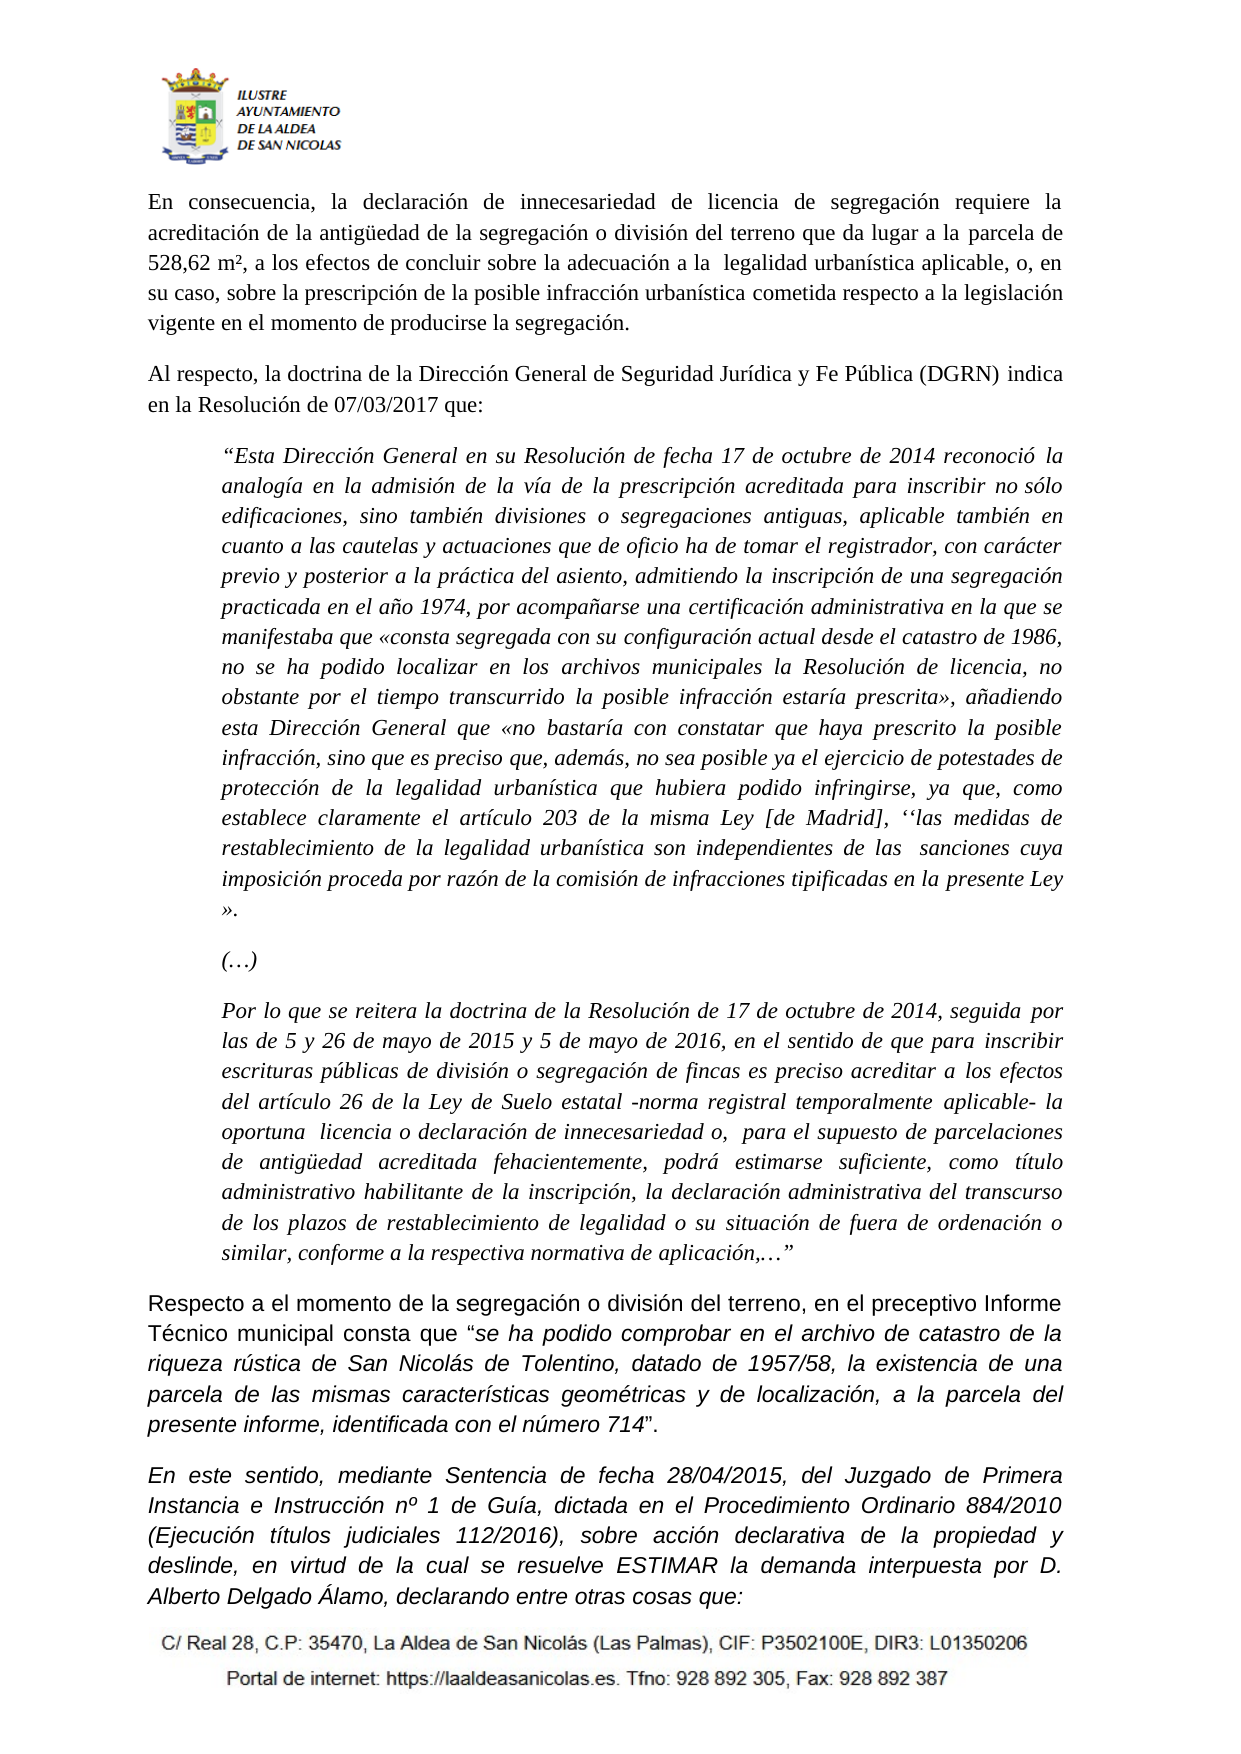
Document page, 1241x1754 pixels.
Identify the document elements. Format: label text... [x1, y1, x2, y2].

picture [148, 60, 357, 172]
text “Esta Dirección General en su Resolución de fecha 17 de octubre de 2014 reconoció la analogía en la admisión de la vía de la prescripción acreditada para inscribir no sólo edificaciones, sino también divisiones o segregaciones antiguas, aplicable también en cuanto a las cautelas y actuaciones que de oficio ha de tomar el registrador, con carácter previo y posterior a la práctica del asiento, admitiendo la inscripción de una segregación practicada en el año 1974, por acompañarse una certificación administrativa en la que se manifestaba que «consta segregada con su configuración actual desde el catastro de 1986, no se ha podido localizar en los archivos municipales la Resolución de licencia, no obstante por el tiempo transcurrido la posible infracción estaría prescrita», añadiendo esta Dirección General que «no bastaría con constatar que haya prescrito la posible infracción, sino que es preciso que, además, no sea posible ya el ejercicio de potestades de protección de la legalidad urbanística que hubiera podido infringirse, ya que, como establece claramente el artículo 203 de la misma Ley [de Madrid], ‘‘las medidas de restablecimiento de la legalidad urbanística son independientes de las sanciones cuya imposición proceda por razón de la comisión de infracciones tipificadas en la presente Ley ». [221, 442, 1063, 921]
text En este sentido, mediante Sentencia de fecha 28/04/2015, del Juzgado de Primera Instancia e Instrucción nº 1 de Guía, dictada en el Procedimiento Ordinario 884/2010 (Ejecución títulos judiciales 112/2016), sobre acción declarativa de la propiedad y deslinde, en virtud de la cual se resuelve ESTIMAR la demanda interpuesta por D. Alberto Delgado Álamo, declarando entre otras cosas que: [148, 1462, 1063, 1609]
text Respecto a el momento de la segregación o división del terreno, en el preceptivo Informe Técnico municipal consta que “se ha podido comprobar en el archivo de catastro de la riqueza rústica de San Nicolás de Tolentino, datado de 1957/58, la existencia de una parcela de las mismas características geométricas y de localización, a la parcela del presente informe, identificada con el número 714”. [148, 1290, 1063, 1437]
text Al respecto, la doctrina de la Dirección General de Seguridad Jurídica y Fe Pública (DGRN) indica en la Resolución de 07/03/2017 que: [148, 360, 1063, 417]
text Por lo que se reitera la doctrina de la Resolución de 17 de octubre de 2014, seguida por las de 5 y 26 de mayo de 2015 y 5 de mayo de 2016, en el sentido de que para inscribir escrituras públicas de división o segregación de fincas es preciso acreditar a los efectos del artículo 26 de la Ley de Suelo estatal -norma registral temporalmente aplicable- la oportuna licencia o declaración de innecesariedad o, para el supuesto de parcelaciones de antigüedad acreditada fehacientemente, podrá estimarse suficiente, como título administrativo habilitante de la inscripción, la declaración administrativa del transcurso de los plazos de restablecimiento de legalidad o su situación de fuera de ordenación o similar, conforme a la respectiva normativa de aplicación,…” [221, 997, 1063, 1265]
picture [149, 1627, 1034, 1694]
text (…) [221, 946, 1063, 972]
text En consecuencia, la declaración de innecesariedad de licencia de segregación requiere la acreditación de la antigüedad de la segregación o división del terreno que da lugar a la parcela de 528,62 m², a los efectos de concluir sobre la adecuación a la legalidad urbanística aplicable, o, en su caso, sobre la prescripción de la posible infracción urbanística cometida respecto a la legislación vigente en el momento de producirse la segregación. [148, 188, 1063, 336]
